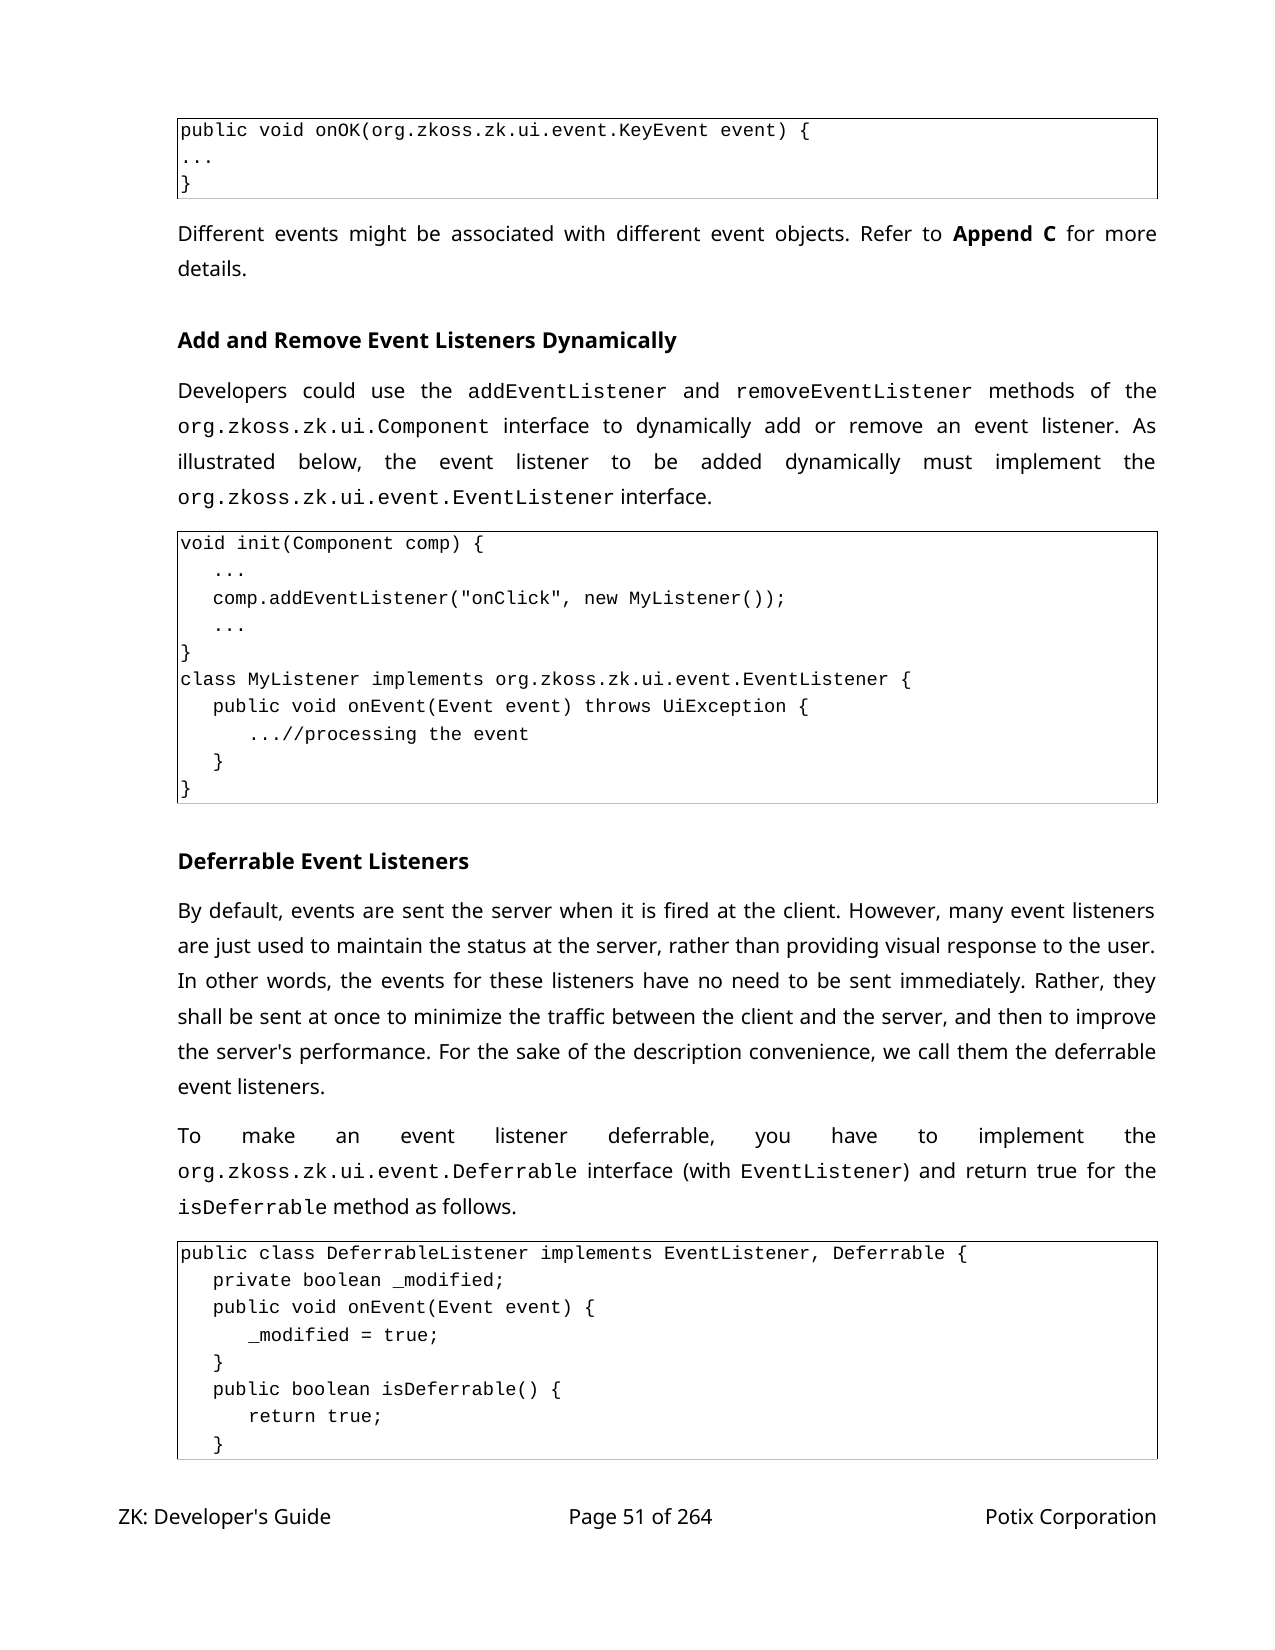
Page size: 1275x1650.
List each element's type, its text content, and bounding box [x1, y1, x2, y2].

text return true; [178, 1404, 1157, 1428]
text _modified = true; [178, 1323, 1157, 1347]
text } [178, 1431, 1157, 1459]
text Different events might be associated with different event objects. Refer to Append C for more details. [177, 219, 1157, 283]
text To make an event listener deferrable, you have to implement the org.zkoss.zk.ui.event.Deferrable interface (with EventListener) and return true for the isDeferrable method as follows. [177, 1121, 1157, 1220]
text class MyListener implements org.zkoss.zk.ui.event.EventListener { [178, 667, 1157, 691]
text ...//processing the event [178, 721, 1157, 746]
subtitle Deferrable Event Listeners [177, 846, 1157, 876]
text } [178, 776, 1157, 803]
text public boolean isDeferrable() { [178, 1377, 1157, 1401]
text public void onOK(org.zkoss.zk.ui.event.KeyEvent event) { ... } [178, 119, 1157, 198]
text public void onEvent(Event event) throws UiException { [178, 694, 1157, 718]
text ... [178, 558, 1157, 583]
text By default, events are sent the server when it is fired at the client. However, many event listeners are just used to maintain the status at the server, rather than providing visual response to the user. In other words, the events for these listeners have no need to be sent immediately. Rather, they shall be sent at once to minimize the traffic between the client and the server, and then to improve the server's performance. For the sake of the description convenience, we call them the deferrable event listeners. [177, 896, 1157, 1101]
text } [178, 640, 1157, 664]
text Developers could use the addEventListener and removeEventListener methods of the org.zkoss.zk.ui.Component interface to dynamically add or remove an event listener. As illustrated below, the event listener to be added dynamically must implement the org.zkoss.zk.ui.event.EventListener interface. [177, 376, 1157, 511]
text ... [178, 613, 1157, 637]
text comp.addEventListener("onClick", new MyListener()); [178, 586, 1157, 610]
text public class DeferrableListener implements EventListener, Deferrable { [178, 1242, 1157, 1265]
text void init(Component comp) { [178, 532, 1157, 555]
text private boolean _modified; [178, 1268, 1157, 1292]
subtitle Add and Remove Event Listeners Dynamically [177, 325, 1157, 355]
text } [178, 1350, 1157, 1374]
text public void onEvent(Event event) { [178, 1295, 1157, 1320]
text } [178, 749, 1157, 773]
